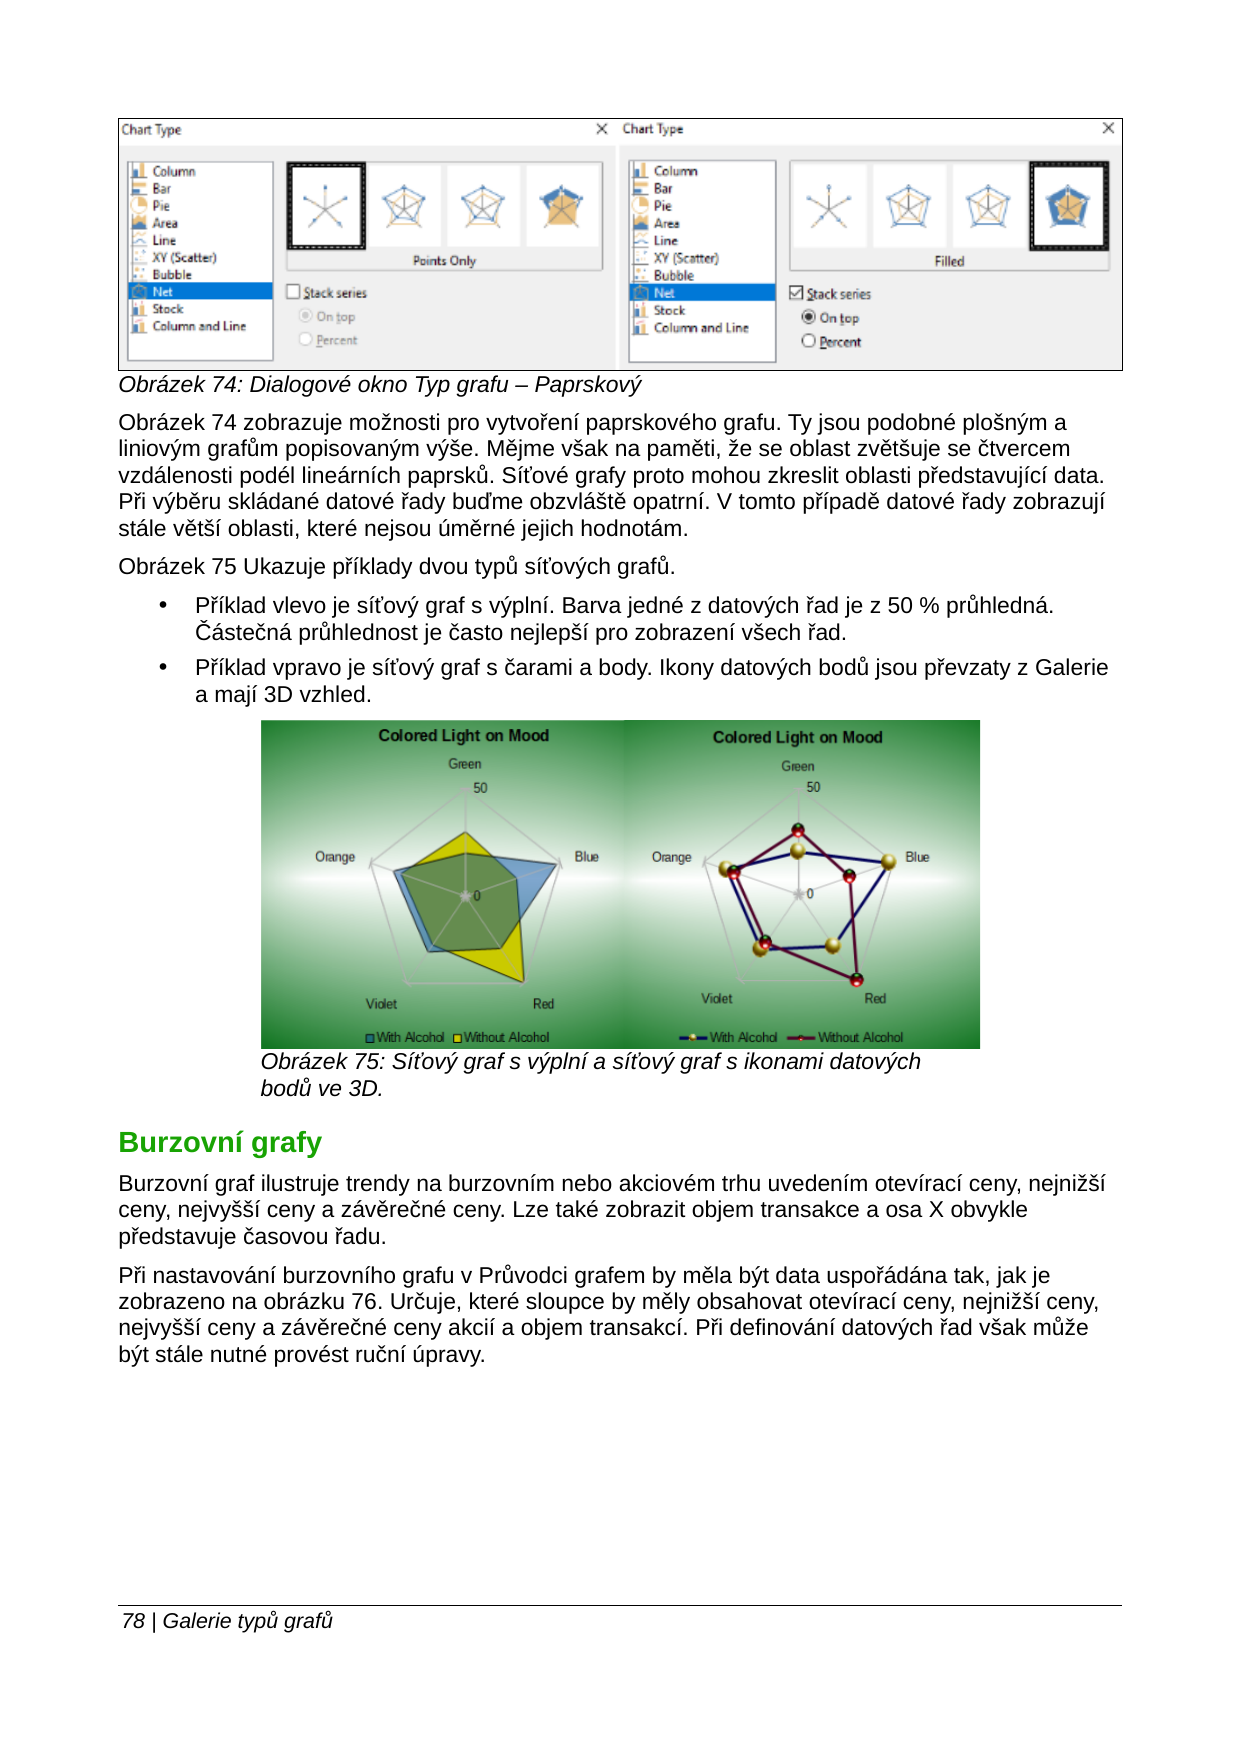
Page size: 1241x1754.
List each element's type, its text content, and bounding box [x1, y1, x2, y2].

picture [260, 719, 980, 1049]
list Příklad vlevo je síťový graf s výplní. Barva jedné z datových řad je z 50 % průhledná. Částečná průhlednost je často nejlepší pro zobrazení všech řad. [156, 592, 1122, 645]
text Obrázek 74 zobrazuje možnosti pro vytvoření paprskového grafu. Ty jsou podobné plošným a liniovým grafům popisovaným výše. Mějme však na paměti, že se oblast zvětšuje se čtvercem vzdálenosti podél lineárních paprsků. Síťové grafy proto mohou zkreslit oblasti představující data. Při výběru skládané datové řady buďme obzvláště opatrní. V tomto případě datové řady zobrazují stále větší oblasti, které nejsou úměrné jejich hodnotám. [118, 409, 1122, 541]
picture [119, 119, 1122, 370]
text Při nastavování burzovního grafu v Průvodci grafem by měla být data uspořádána tak, jak je zobrazeno na obrázku 76. Určuje, které sloupce by měly obsahovat otevírací ceny, nejnižší ceny, nejvyšší ceny a závěrečné ceny akcií a objem transakcí. Při definování datových řad však může být stále nutné provést ruční úpravy. [118, 1262, 1122, 1367]
text Burzovní graf ilustruje trendy na burzovním nebo akciovém trhu uvedením otevírací ceny, nejnižší ceny, nejvyšší ceny a závěrečné ceny. Lze také zobrazit objem transakce a osa X obvykle představuje časovou řadu. [118, 1170, 1122, 1249]
subtitle Burzovní grafy [118, 1125, 1122, 1158]
list Obrázek 75 Ukazuje příklady dvou typů síťových grafů. [118, 553, 1122, 580]
text Obrázek 74: Dialogové okno Typ grafu – Paprskový [118, 371, 1122, 397]
list Příklad vpravo je síťový graf s čarami a body. Ikony datových bodů jsou převzaty z Galerie a mají 3D vzhled. [156, 654, 1122, 707]
text Obrázek 75: Síťový graf s výplní a síťový graf s ikonami datových bodů ve 3D. [260, 1049, 980, 1101]
